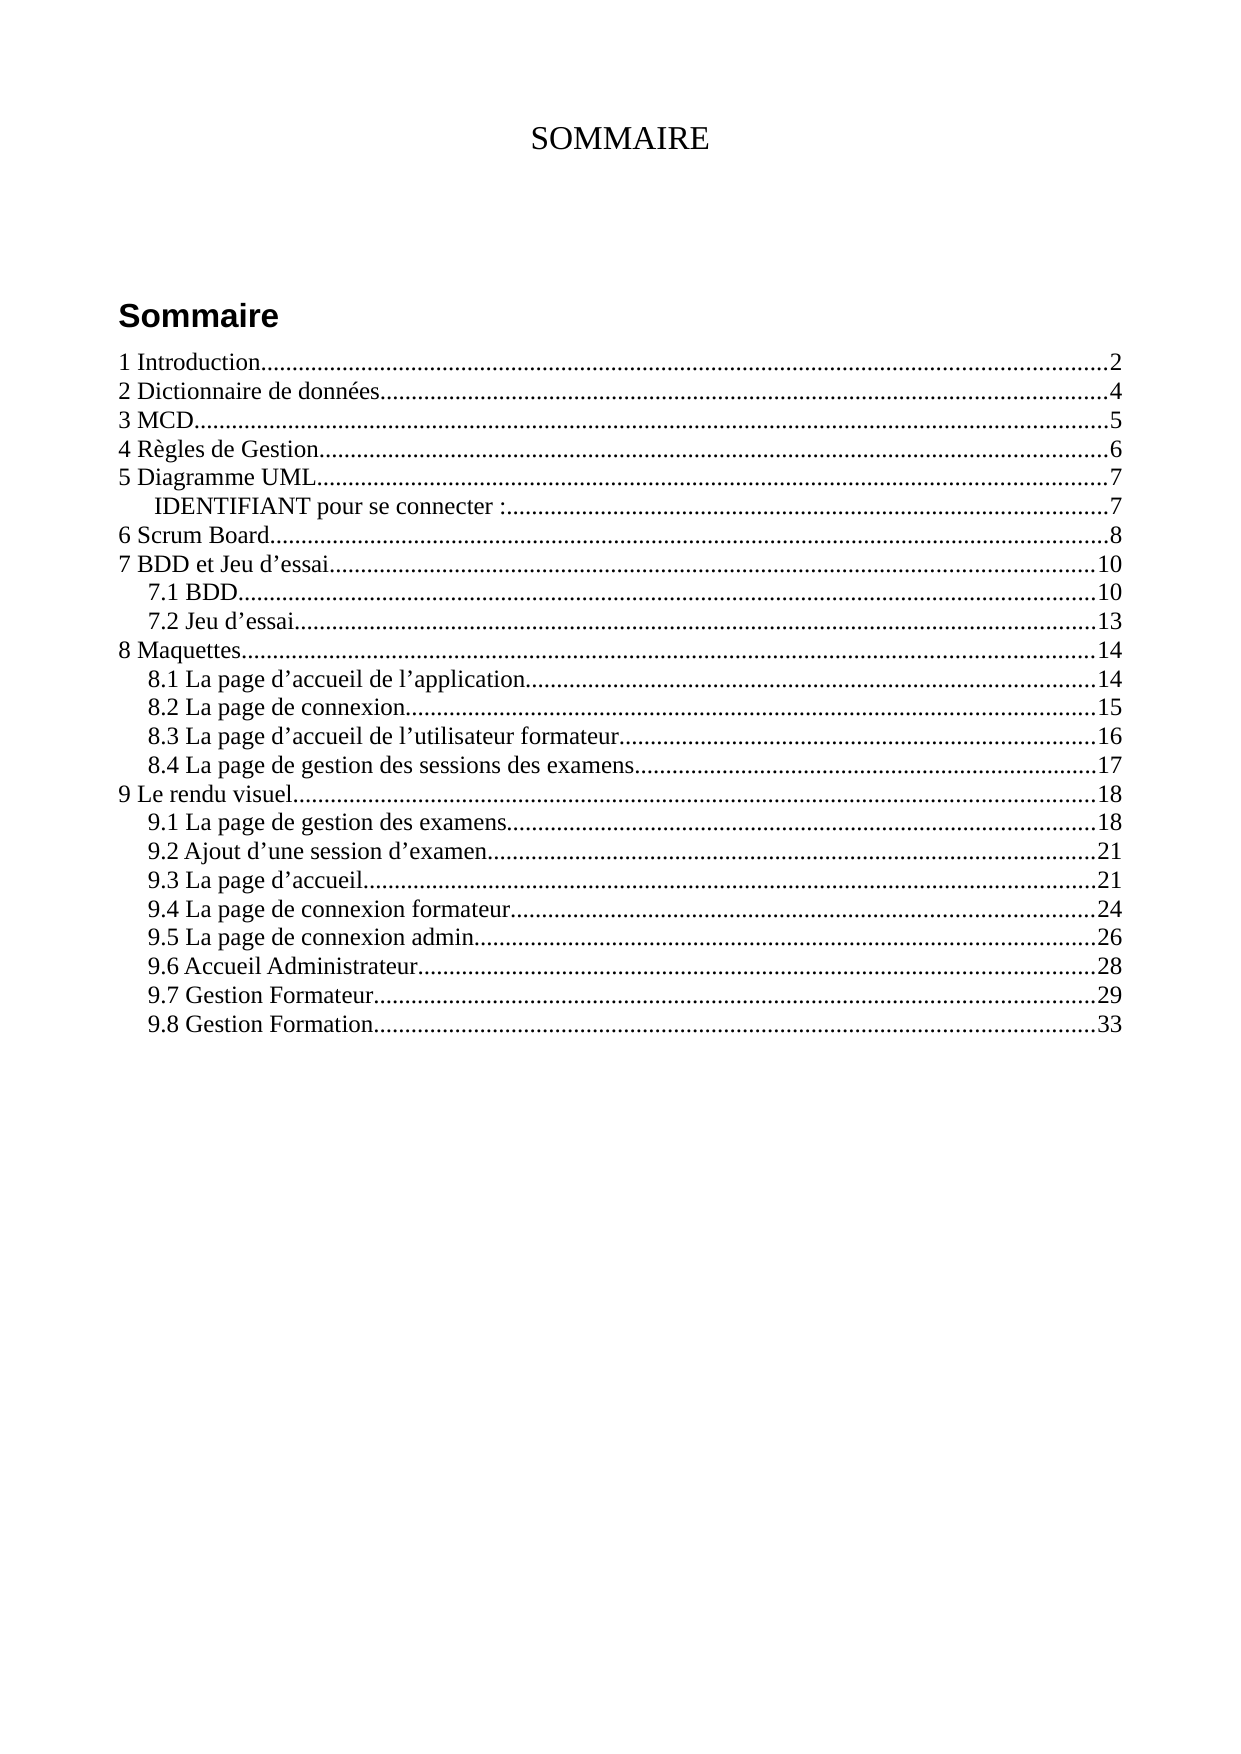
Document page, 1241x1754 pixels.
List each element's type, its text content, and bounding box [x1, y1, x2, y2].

text 9.2 Ajout d’une session d’examen 21 [148, 836, 1122, 865]
text 4 Règles de Gestion 6 [118, 434, 1122, 462]
text 7 BDD et Jeu d’essai 10 [118, 549, 1122, 577]
text 7.2 Jeu d’essai 13 [148, 606, 1122, 635]
text 6 Scrum Board 8 [118, 520, 1122, 549]
text SOMMAIRE [118, 118, 1122, 156]
text 7.1 BDD 10 [148, 577, 1122, 606]
text 3 MCD 5 [118, 405, 1122, 434]
text 8.2 La page de connexion 15 [148, 692, 1122, 721]
subtitle Sommaire [118, 296, 1122, 335]
text 1 Introduction 2 [118, 347, 1122, 376]
text 8.1 La page d’accueil de l’application 14 [148, 664, 1122, 692]
text 9.4 La page de connexion formateur 24 [148, 894, 1122, 922]
text 9.1 La page de gestion des examens 18 [148, 807, 1122, 836]
text 8 Maquettes 14 [118, 635, 1122, 664]
text 8.3 La page d’accueil de l’utilisateur formateur 16 [148, 721, 1122, 750]
text 9.5 La page de connexion admin 26 [148, 922, 1122, 951]
text 9.8 Gestion Formation 33 [148, 1009, 1122, 1037]
text 9.3 La page d’accueil 21 [148, 865, 1122, 894]
text 9.7 Gestion Formateur 29 [148, 980, 1122, 1009]
text 5 Diagramme UML 7 [118, 462, 1122, 491]
text IDENTIFIANT pour se connecter : 7 [148, 491, 1122, 520]
text 8.4 La page de gestion des sessions des examens 17 [148, 750, 1122, 779]
text 9.6 Accueil Administrateur 28 [148, 951, 1122, 980]
text 2 Dictionnaire de données 4 [118, 376, 1122, 405]
text 9 Le rendu visuel 18 [118, 779, 1122, 807]
